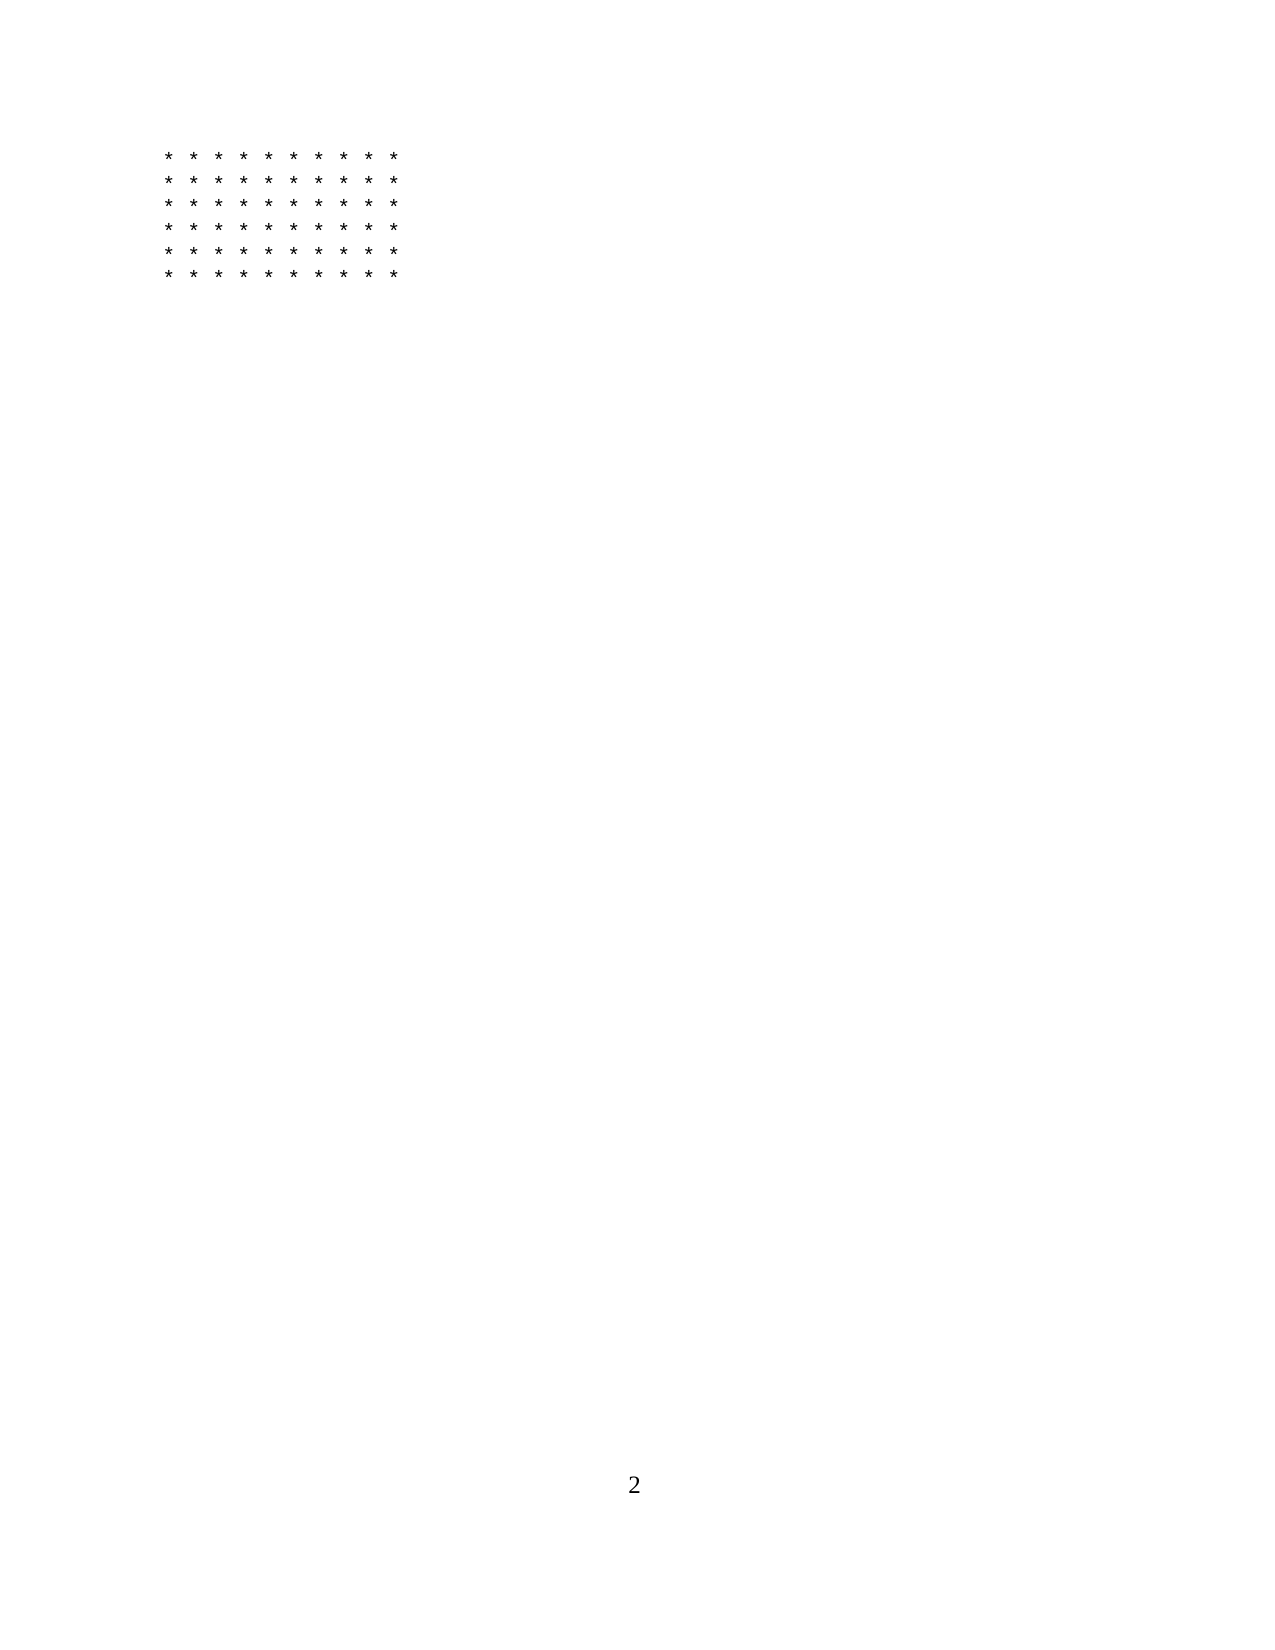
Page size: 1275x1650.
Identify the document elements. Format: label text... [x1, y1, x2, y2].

text * * * * * * * * * * [150, 197, 1125, 221]
text * * * * * * * * * * [150, 268, 1125, 292]
text * * * * * * * * * * [150, 221, 1125, 244]
text * * * * * * * * * * [150, 150, 1125, 174]
text * * * * * * * * * * [150, 174, 1125, 197]
text * * * * * * * * * * [150, 244, 1125, 268]
